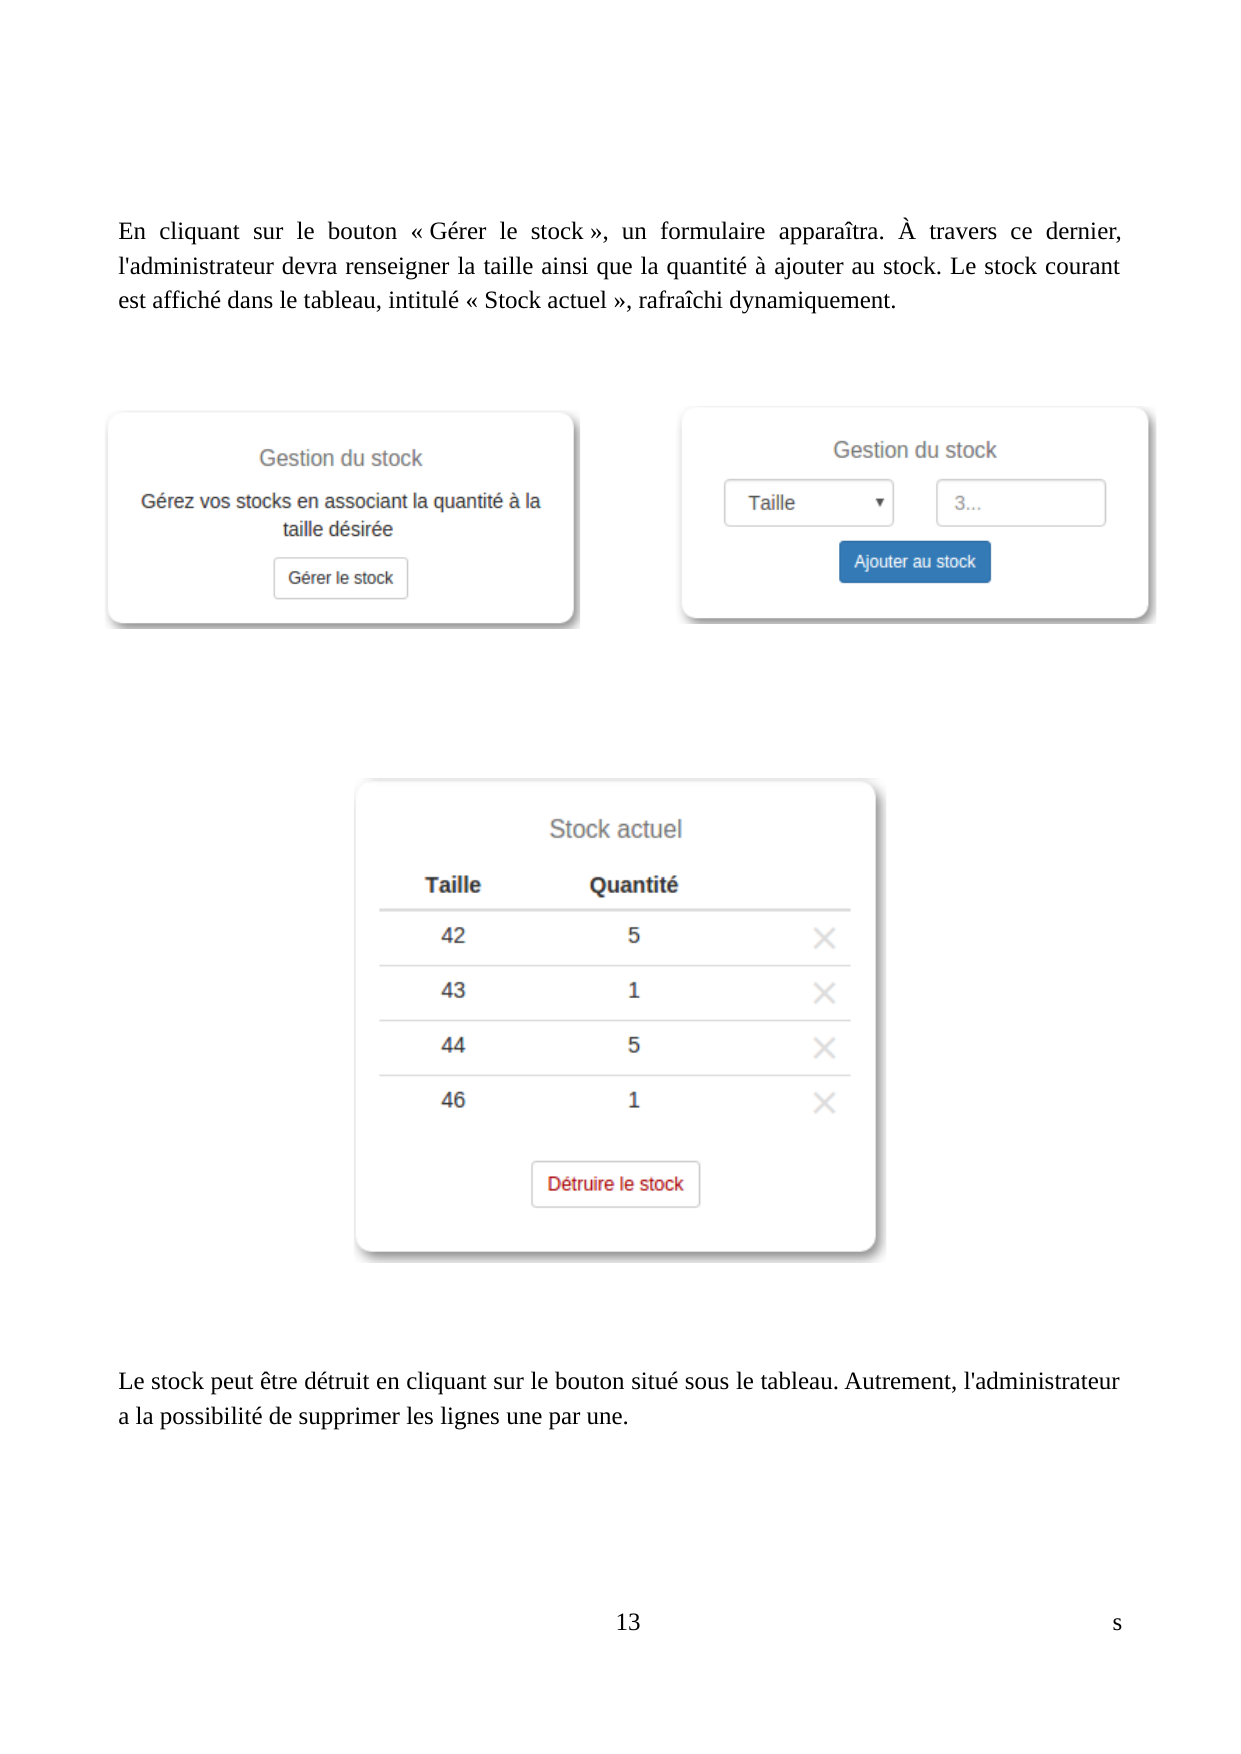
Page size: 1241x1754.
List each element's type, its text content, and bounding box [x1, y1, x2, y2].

text En cliquant sur le bouton « Gérer le stock », un formulaire apparaîtra. À travers ce dernier, l'administrateur devra renseigner la taille ainsi que la quantité à ajouter au stock. Le stock courant est affiché dans le tableau, intitulé « Stock actuel », rafraîchi dynamiquement. [118, 216, 1122, 314]
text Le stock peut être détruit en cliquant sur le bouton situé sous le tableau. Autrement, l'administrateur a la possibilité de supprimer les lignes une par une. [118, 1366, 1122, 1429]
picture [353, 778, 887, 1263]
picture [675, 406, 1157, 624]
picture [104, 410, 581, 629]
